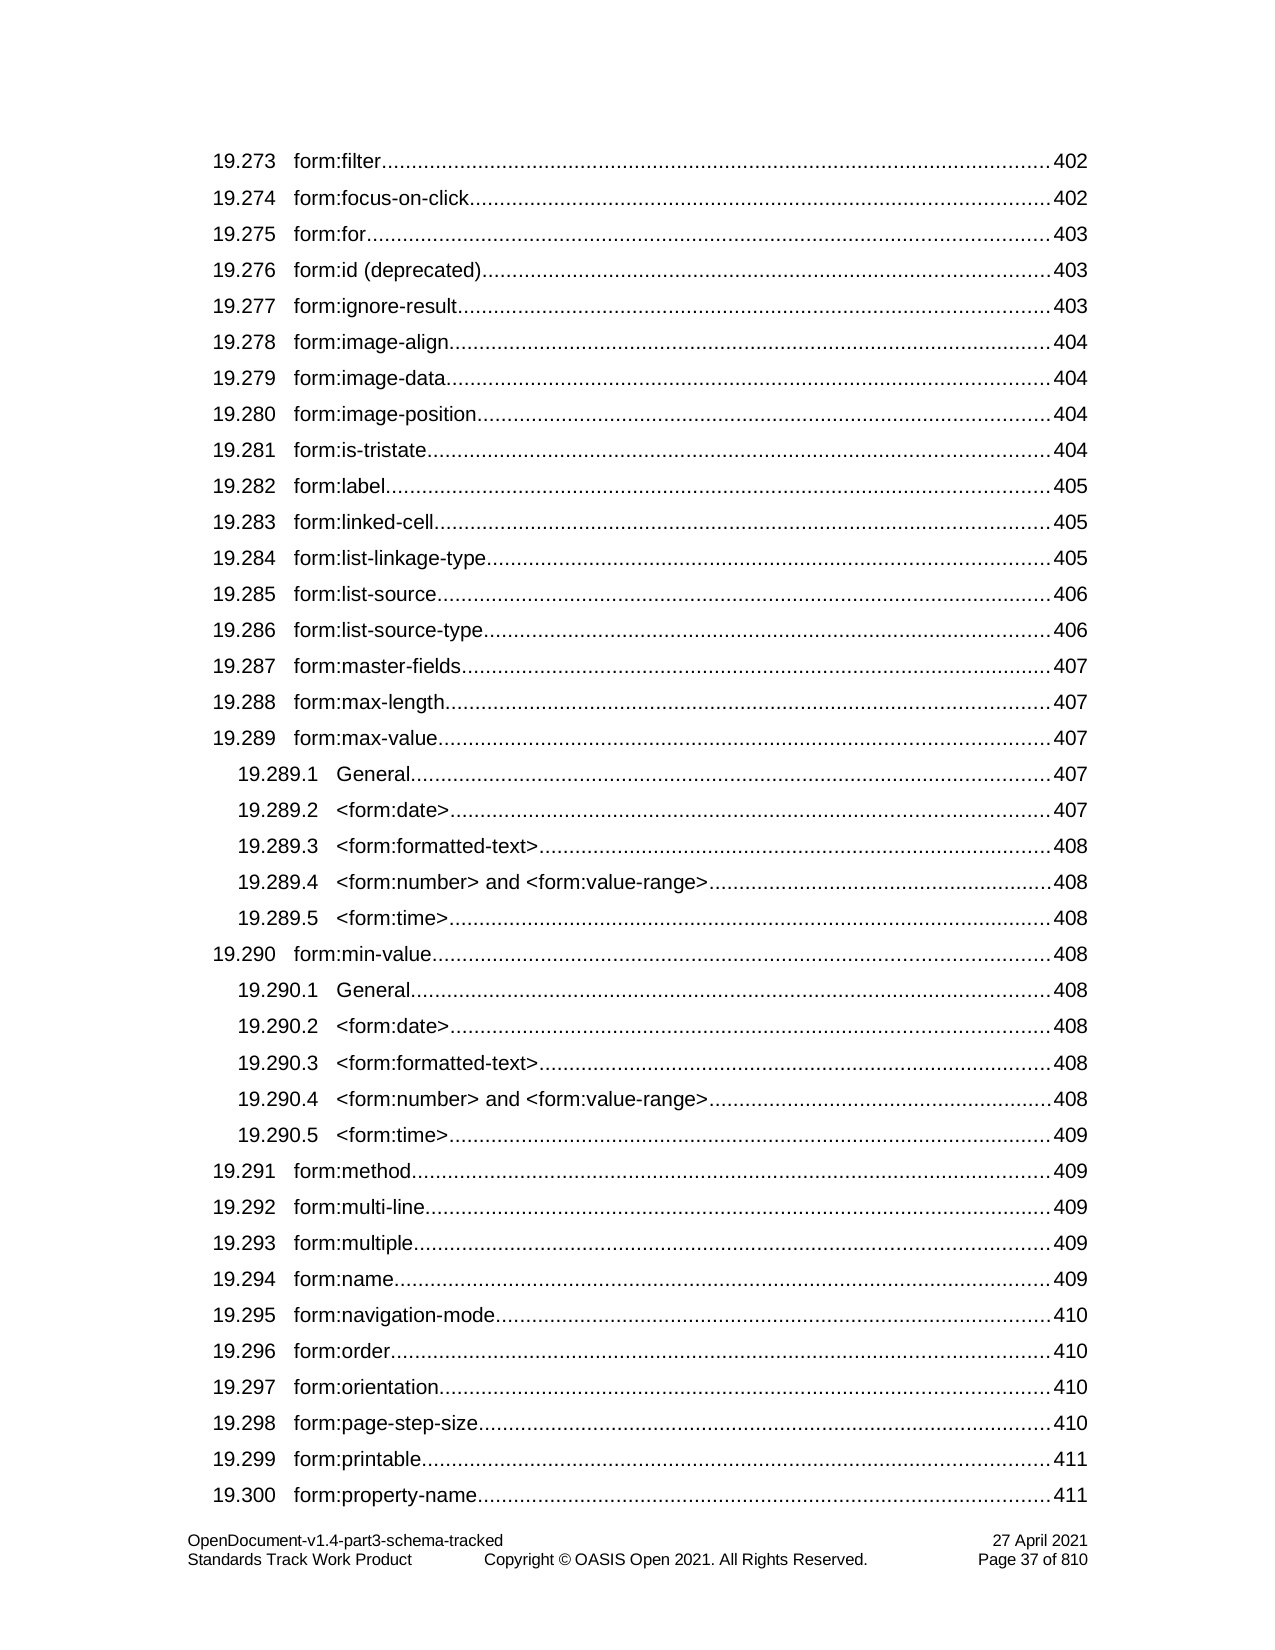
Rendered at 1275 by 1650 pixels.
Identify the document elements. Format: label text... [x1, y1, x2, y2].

text 19.298 form:page-step-size 410 [212, 1411, 1088, 1435]
text 19.278 form:image-align 404 [212, 330, 1088, 354]
text 19.290.5 <form:time> 409 [237, 1123, 1088, 1147]
text 19.289.3 <form:formatted-text> 408 [237, 835, 1088, 858]
text 19.281 form:is-tristate 404 [212, 438, 1088, 462]
text 19.300 form:property-name 411 [212, 1483, 1088, 1507]
text 19.290.1 General 408 [237, 979, 1088, 1002]
text 19.279 form:image-data 404 [212, 366, 1088, 390]
text 19.294 form:name 409 [212, 1267, 1088, 1291]
text 19.290.4 <form:number> and <form:value-range> 408 [237, 1087, 1088, 1111]
text 19.297 form:orientation 410 [212, 1375, 1088, 1399]
text 19.284 form:list-linkage-type 405 [212, 546, 1088, 570]
text 19.283 form:linked-cell 405 [212, 510, 1088, 534]
text 19.288 form:max-length 407 [212, 691, 1088, 714]
text 19.274 form:focus-on-click 402 [212, 186, 1088, 209]
text 19.292 form:multi-line 409 [212, 1195, 1088, 1219]
text 19.289.2 <form:date> 407 [237, 799, 1088, 822]
text 19.277 form:ignore-result 403 [212, 294, 1088, 318]
text 19.287 form:master-fields 407 [212, 654, 1088, 678]
text 19.289.5 <form:time> 408 [237, 907, 1088, 930]
text 19.273 form:filter 402 [212, 150, 1088, 173]
text 19.295 form:navigation-mode 410 [212, 1303, 1088, 1327]
text 19.289.4 <form:number> and <form:value-range> 408 [237, 871, 1088, 894]
text 19.290.2 <form:date> 408 [237, 1015, 1088, 1038]
text 19.290.3 <form:formatted-text> 408 [237, 1051, 1088, 1074]
text 19.289.1 General 407 [237, 763, 1088, 786]
text 19.290 form:min-value 408 [212, 943, 1088, 966]
text 19.293 form:multiple 409 [212, 1231, 1088, 1255]
text 19.289 form:max-value 407 [212, 727, 1088, 750]
text 19.299 form:printable 411 [212, 1447, 1088, 1471]
text 19.285 form:list-source 406 [212, 582, 1088, 606]
text 19.286 form:list-source-type 406 [212, 618, 1088, 642]
text 19.291 form:method 409 [212, 1159, 1088, 1183]
text 19.275 form:for 403 [212, 222, 1088, 246]
text 19.296 form:order 410 [212, 1339, 1088, 1363]
text 19.280 form:image-position 404 [212, 402, 1088, 426]
text 19.276 form:id (deprecated) 403 [212, 258, 1088, 282]
text 19.282 form:label 405 [212, 474, 1088, 498]
